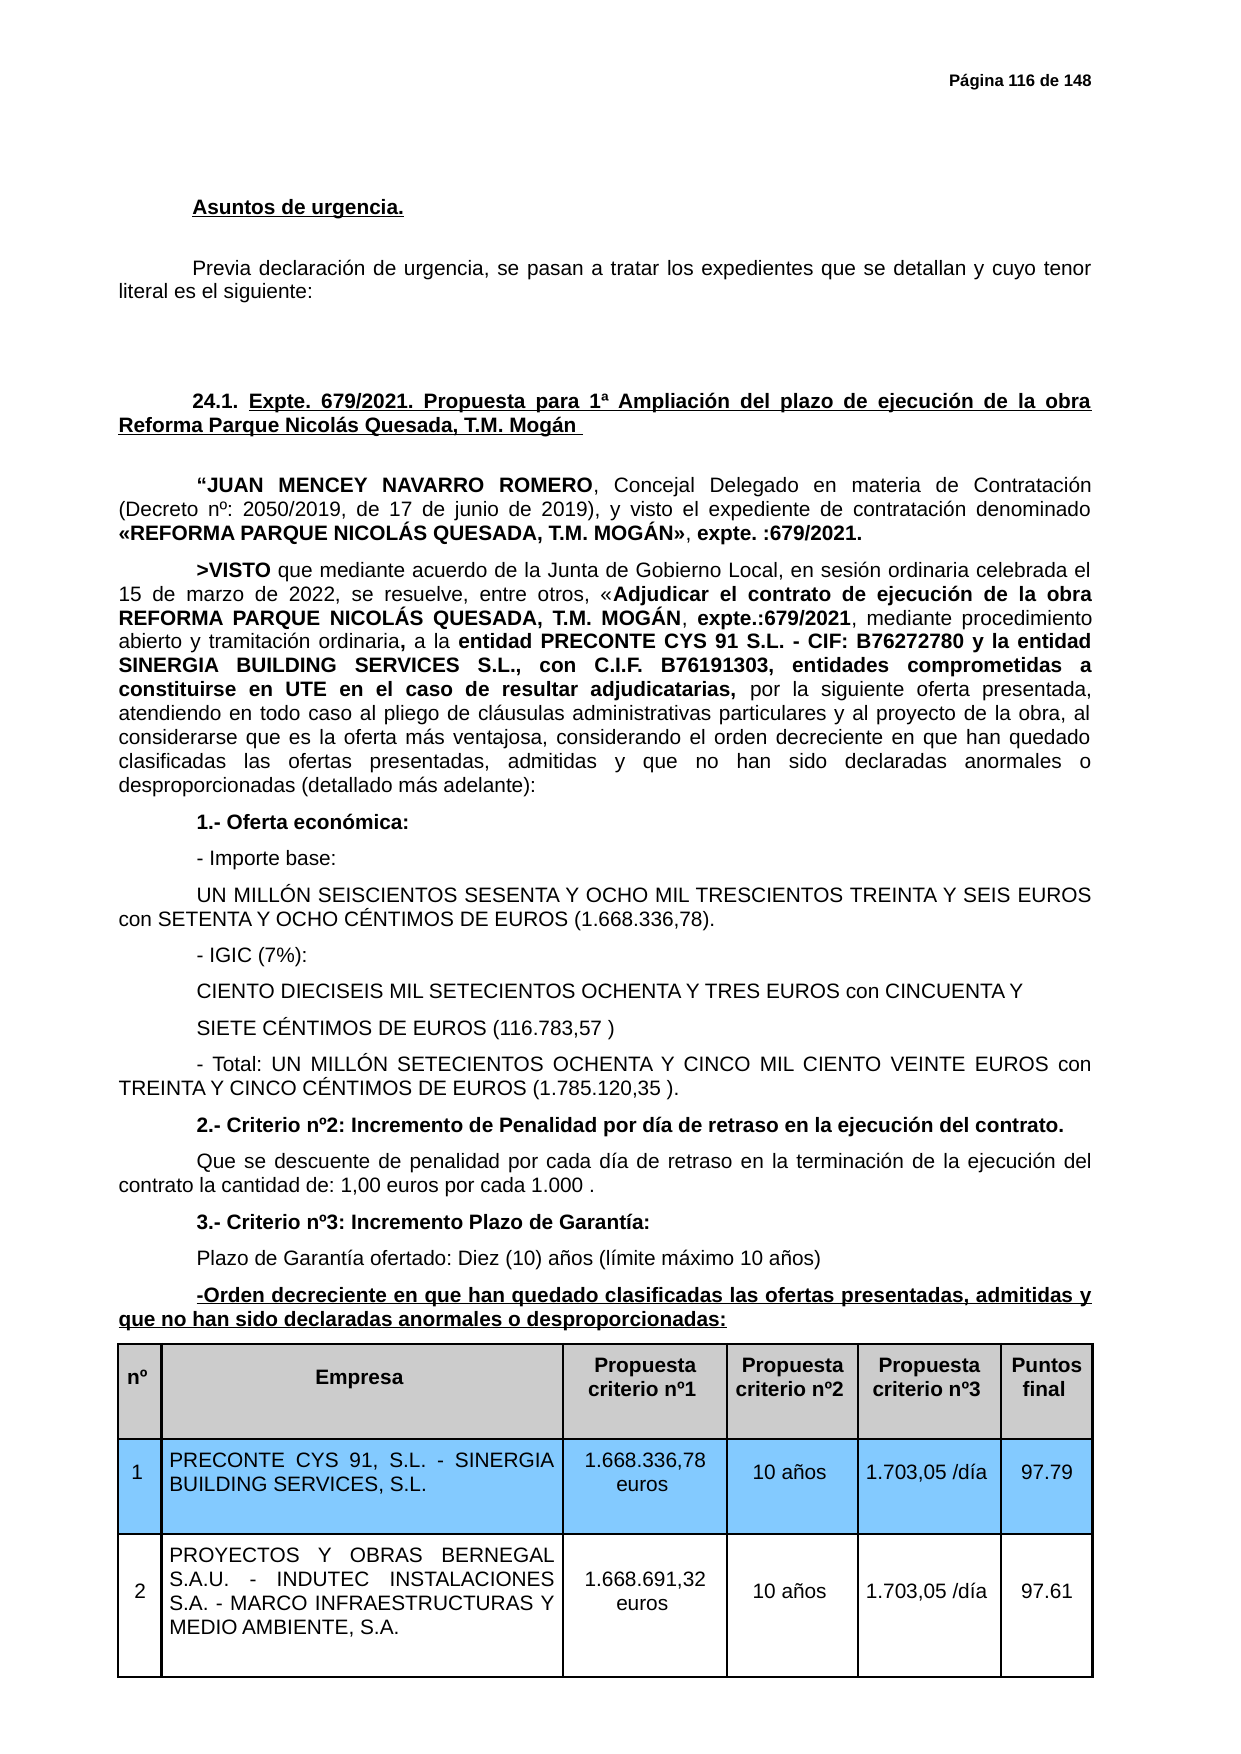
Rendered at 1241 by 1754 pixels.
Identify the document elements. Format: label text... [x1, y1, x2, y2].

text “JUAN MENCEY NAVARRO ROMERO, Concejal Delegado en materia de Contratación (Decreto nº: 2050/2019, de 17 de junio de 2019), y visto el expediente de contratación denominado «REFORMA PARQUE NICOLÁS QUESADA, T.M. MOGÁN», expte. :679/2021. [118, 473, 1092, 545]
text - Total: UN MILLÓN SETECIENTOS OCHENTA Y CINCO MIL CIENTO VEINTE EUROS con TREINTA Y CINCO CÉNTIMOS DE EUROS (1.785.120,35 ). [118, 1052, 1092, 1100]
table_cell PRECONTE CYS 91, S.L. - SINERGIA BUILDING SERVICES, S.L. [163, 1440, 562, 1533]
text 2.- Criterio nº2: Incremento de Penalidad por día de retraso en la ejecución del contrato. [118, 1113, 1092, 1137]
text -Orden decreciente en que han quedado clasificadas las ofertas presentadas, admitidas y que no han sido declaradas anormales o desproporcionadas: [118, 1282, 1092, 1330]
table_cell 1.668.336,78 euros [564, 1440, 726, 1533]
text Previa declaración de urgencia, se pasan a tratar los expedientes que se detallan y cuyo tenor literal es el siguiente: [118, 255, 1092, 303]
text UN MILLÓN SEISCIENTOS SESENTA Y OCHO MIL TRESCIENTOS TREINTA Y SEIS EUROS con SETENTA Y OCHO CÉNTIMOS DE EUROS (1.668.336,78). [118, 882, 1092, 930]
table_cell 1.703,05 /día [859, 1440, 1000, 1533]
text - IGIC (7%): [118, 943, 1092, 967]
table_cell 1 [119, 1440, 160, 1533]
text CIENTO DIECISEIS MIL SETECIENTOS OCHENTA Y TRES EUROS con CINCUENTA Y [118, 979, 1092, 1003]
text Asuntos de urgencia. [118, 195, 1092, 219]
table_header Propuesta criterio nº1 [564, 1345, 726, 1438]
table_cell 2 [119, 1535, 160, 1676]
table_header Propuesta criterio nº3 [859, 1345, 1000, 1438]
table_header Puntos final [1002, 1345, 1091, 1438]
text Plazo de Garantía ofertado: Diez (10) años (límite máximo 10 años) [118, 1246, 1092, 1270]
text 3.- Criterio nº3: Incremento Plazo de Garantía: [118, 1209, 1092, 1233]
table_cell 1.703,05 /día [859, 1535, 1000, 1676]
text - Importe base: [118, 846, 1092, 870]
table_header nº [119, 1345, 160, 1438]
text 1.- Oferta económica: [118, 809, 1092, 833]
text >VISTO que mediante acuerdo de la Junta de Gobierno Local, en sesión ordinaria celebrada el 15 de marzo de 2022, se resuelve, entre otros, «Adjudicar el contrato de ejecución de la obra REFORMA PARQUE NICOLÁS QUESADA, T.M. MOGÁN, expte.:679/2021, mediante procedimiento abierto y tramitación ordinaria, a la entidad PRECONTE CYS 91 S.L. - CIF: B76272780 y la entidad SINERGIA BUILDING SERVICES S.L., con C.I.F. B76191303, entidades comprometidas a constituirse en UTE en el caso de resultar adjudicatarias, por la siguiente oferta presentada, atendiendo en todo caso al pliego de cláusulas administrativas particulares y al proyecto de la obra, al considerarse que es la oferta más ventajosa, considerando el orden decreciente en que han quedado clasificadas las ofertas presentadas, admitidas y que no han sido declaradas anormales o desproporcionadas (detallado más adelante): [118, 557, 1092, 797]
table_cell 1.668.691,32 euros [564, 1535, 726, 1676]
table_cell 97,79 [1002, 1440, 1091, 1533]
text SIETE CÉNTIMOS DE EUROS (116.783,57 ) [118, 1016, 1092, 1040]
text Que se descuente de penalidad por cada día de retraso en la terminación de la ejecución del contrato la cantidad de: 1,00 euros por cada 1.000 . [118, 1149, 1092, 1197]
table_cell 10 años [728, 1440, 857, 1533]
table_header Propuesta criterio nº2 [728, 1345, 857, 1438]
table_cell 97,61 [1002, 1535, 1091, 1676]
table_cell PROYECTOS Y OBRAS BERNEGAL S.A.U. - INDUTEC INSTALACIONES S.A. - MARCO INFRAESTRUCTURAS Y MEDIO AMBIENTE, S.A. [163, 1535, 562, 1676]
table_header Empresa [163, 1345, 562, 1438]
table_cell 10 años [728, 1535, 857, 1676]
text 24.1. Expte. 679/2021. Propuesta para 1ª Ampliación del plazo de ejecución de la obra Reforma Parque Nicolás Quesada, T.M. Mogán [118, 389, 1092, 437]
